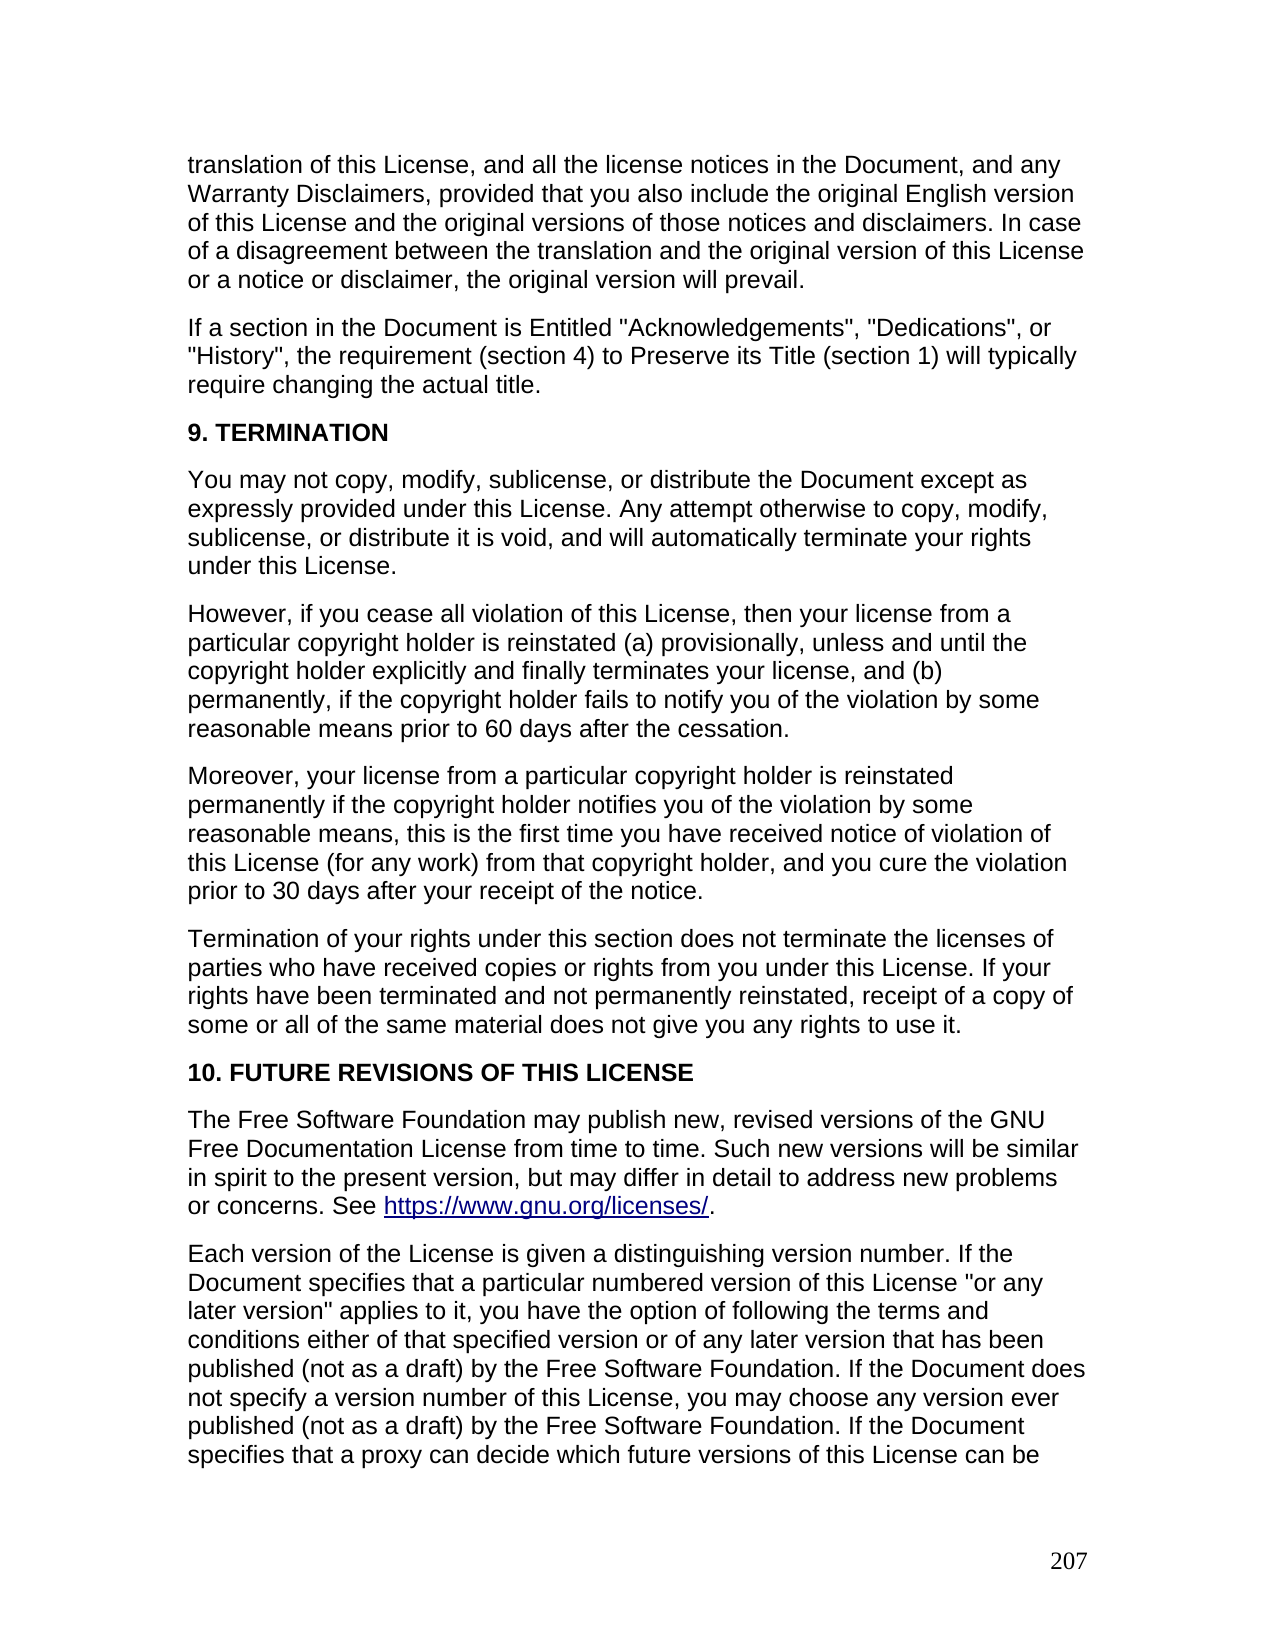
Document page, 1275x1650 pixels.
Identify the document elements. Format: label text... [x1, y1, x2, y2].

text Termination of your rights under this section does not terminate the licenses of parties who have received copies or rights from you under this License. If your rights have been terminated and not permanently reinstated, receipt of a copy of some or all of the same material does not give you any rights to use it. [187, 924, 1087, 1039]
text The Free Software Foundation may publish new, revised versions of the GNU Free Documentation License from time to time. Such new versions will be similar in spirit to the present version, but may differ in detail to address new problems or concerns. See https://www.gnu.org/licenses/. [187, 1105, 1087, 1220]
text 10. FUTURE REVISIONS OF THIS LICENSE [187, 1057, 1087, 1086]
text You may not copy, modify, sublicense, or distribute the Document except as expressly provided under this License. Any attempt otherwise to copy, modify, sublicense, or distribute it is void, and will automatically terminate your rights under this License. [187, 465, 1087, 580]
text Moreover, your license from a particular copyright holder is reinstated permanently if the copyright holder notifies you of the violation by some reasonable means, this is the first time you have received notice of violation of this License (for any work) from that copyright holder, and you cure the violation prior to 30 days after your receipt of the notice. [187, 761, 1087, 905]
text 9. TERMINATION [187, 417, 1087, 446]
text However, if you cease all violation of this License, then your license from a particular copyright holder is reinstated (a) provisionally, unless and until the copyright holder explicitly and finally terminates your license, and (b) permanently, if the copyright holder fails to notify you of the violation by some reasonable means prior to 60 days after the cessation. [187, 599, 1087, 742]
text If a section in the Document is Entitled "Acknowledgements", "Dedications", or "History", the requirement (section 4) to Preserve its Title (section 1) will typically require changing the actual title. [187, 312, 1087, 399]
text Each version of the License is given a distinguishing version number. If the Document specifies that a particular numbered version of this License "or any later version" applies to it, you have the option of following the terms and conditions either of that specified version or of any later version that has been published (not as a draft) by the Free Software Foundation. If the Document does not specify a version number of this License, you may choose any version ever published (not as a draft) by the Free Software Foundation. If the Document specifies that a proxy can decide which future versions of this License can be [187, 1239, 1087, 1469]
text translation of this License, and all the license notices in the Document, and any Warranty Disclaimers, provided that you also include the original English version of this License and the original versions of those notices and disclaimers. In case of a disagreement between the translation and the original version of this License or a notice or disclaimer, the original version will prevail. [187, 150, 1087, 294]
